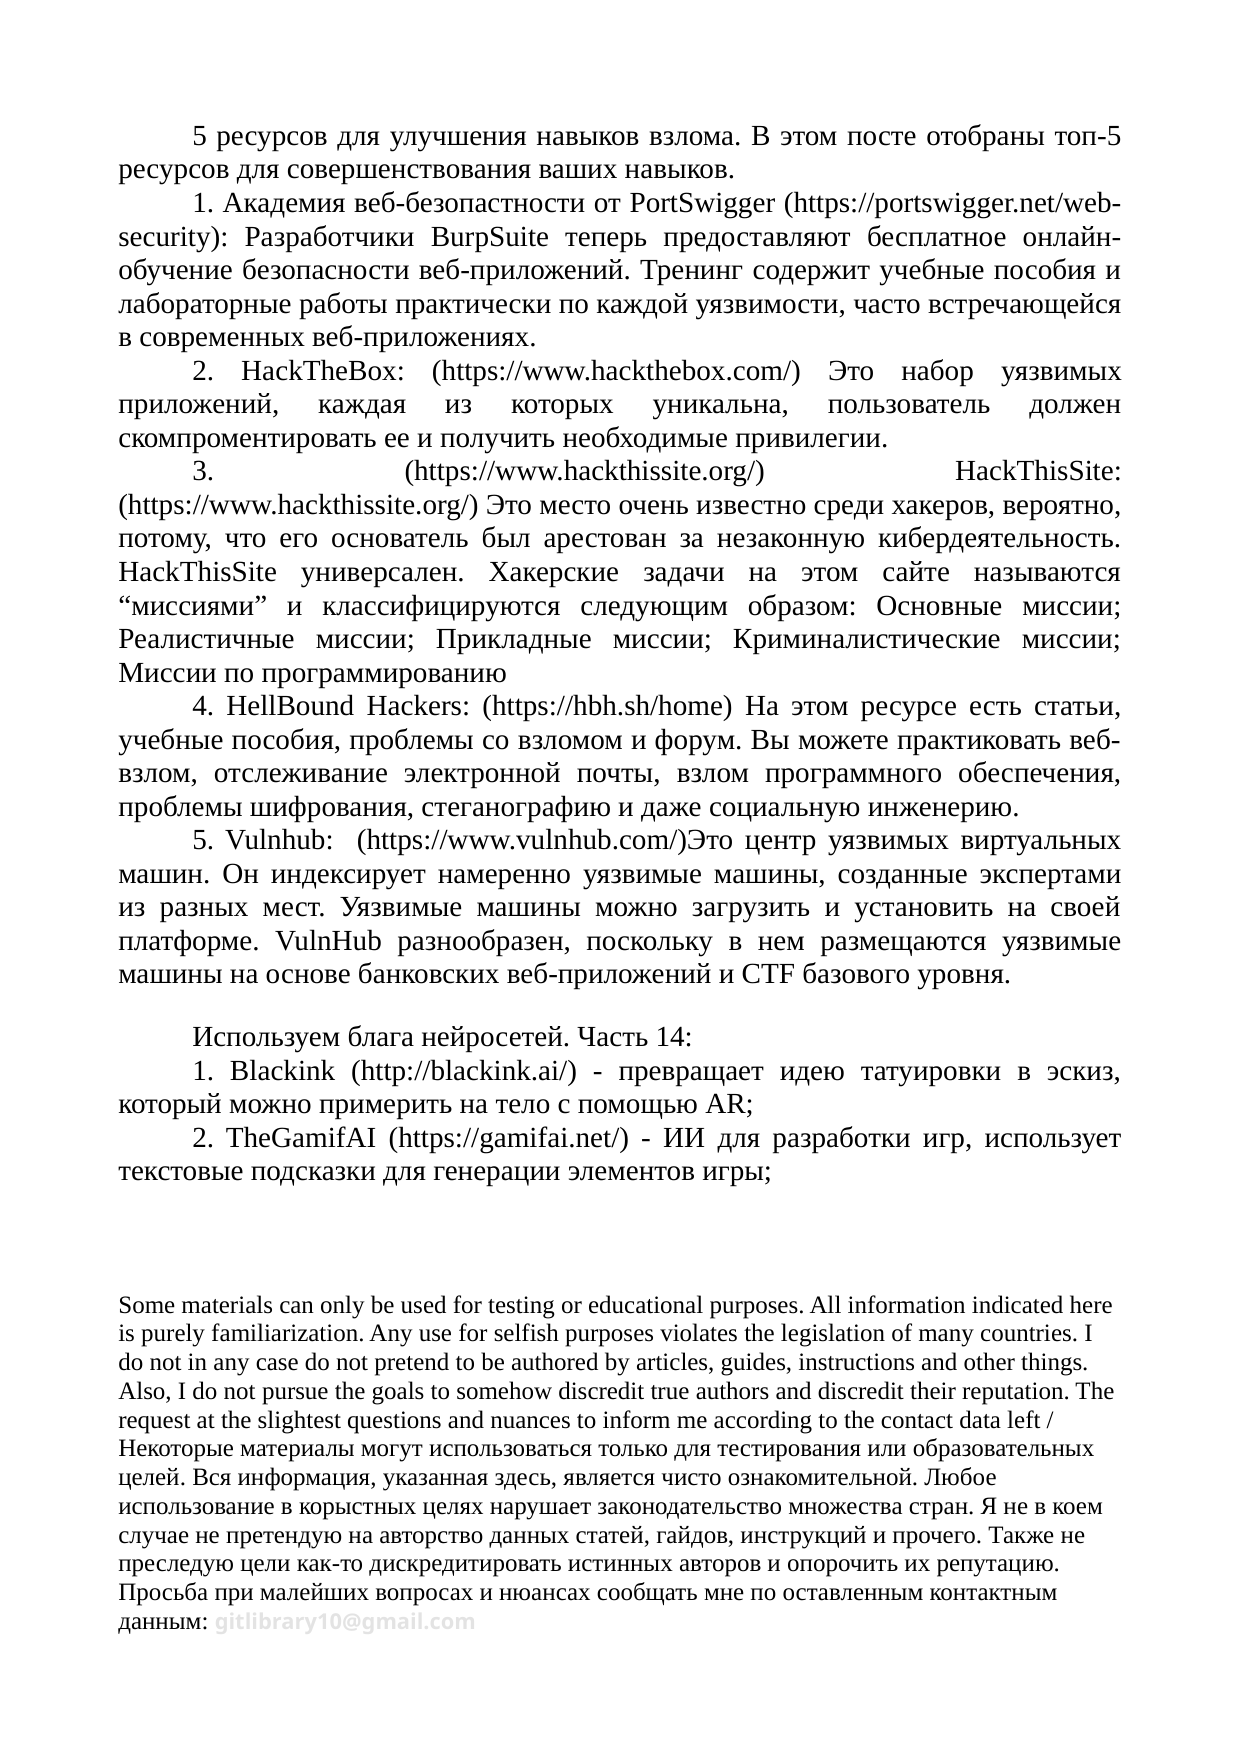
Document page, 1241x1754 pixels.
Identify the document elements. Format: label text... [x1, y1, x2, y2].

text 1. Академия веб-безопастности от PortSwigger (https://portswigger.net/web-security): Разработчики BurpSuite теперь предоставляют бесплатное онлайн-обучение безопасности веб-приложений. Тренинг содержит учебные пособия и лабораторные работы практически по каждой уязвимости, часто встречающейся в современных веб-приложениях. [118, 185, 1122, 353]
text 2. HackTheBox: (https://www.hackthebox.com/) Это набор уязвимых приложений, каждая из которых уникальна, пользователь должен скомпроментировать ее и получить необходимые привилегии. [118, 353, 1122, 453]
text 5 ресурсов для улучшения навыков взлома. В этом посте отобраны топ-5 ресурсов для совершенствования ваших навыков. [118, 118, 1122, 185]
text 3. (https://www.hackthissite.org/) HackThisSite: (https://www.hackthissite.org/) Это место очень известно среди хакеров, вероятно, потому, что его основатель был арестован за незаконную кибердеятельность. HackThisSite универсален. Хакерские задачи на этом сайте называются “миссиями” и классифицируются следующим образом: Основные миссии; Реалистичные миссии; Прикладные миссии; Криминалистические миссии; Миссии по программированию [118, 453, 1122, 688]
text 4. HellBound Hackers: (https://hbh.sh/home) На этом ресурсе есть статьи, учебные пособия, проблемы со взломом и форум. Вы можете практиковать веб-взлом, отслеживание электронной почты, взлом программного обеспечения, проблемы шифрования, стеганографию и даже социальную инженерию. [118, 688, 1122, 822]
text 2. TheGamifAI (https://gamifai.net/) - ИИ для разработки игр, использует текстовые подсказки для генерации элементов игры; [118, 1120, 1122, 1187]
text 5. Vulnhub: (https://www.vulnhub.com/)Это центр уязвимых виртуальных машин. Он индексирует намеренно уязвимые машины, созданные экспертами из разных мест. Уязвимые машины можно загрузить и установить на своей платформе. VulnHub разнообразен, поскольку в нем размещаются уязвимые машины на основе банковских веб-приложений и CTF базового уровня. [118, 822, 1122, 990]
text 1. Blackink (http://blackink.ai/) - превращает идею татуировки в эскиз, который можно примерить на тело с помощью AR; [118, 1053, 1122, 1120]
text Используем блага нейросетей. Часть 14: [118, 1019, 1122, 1053]
